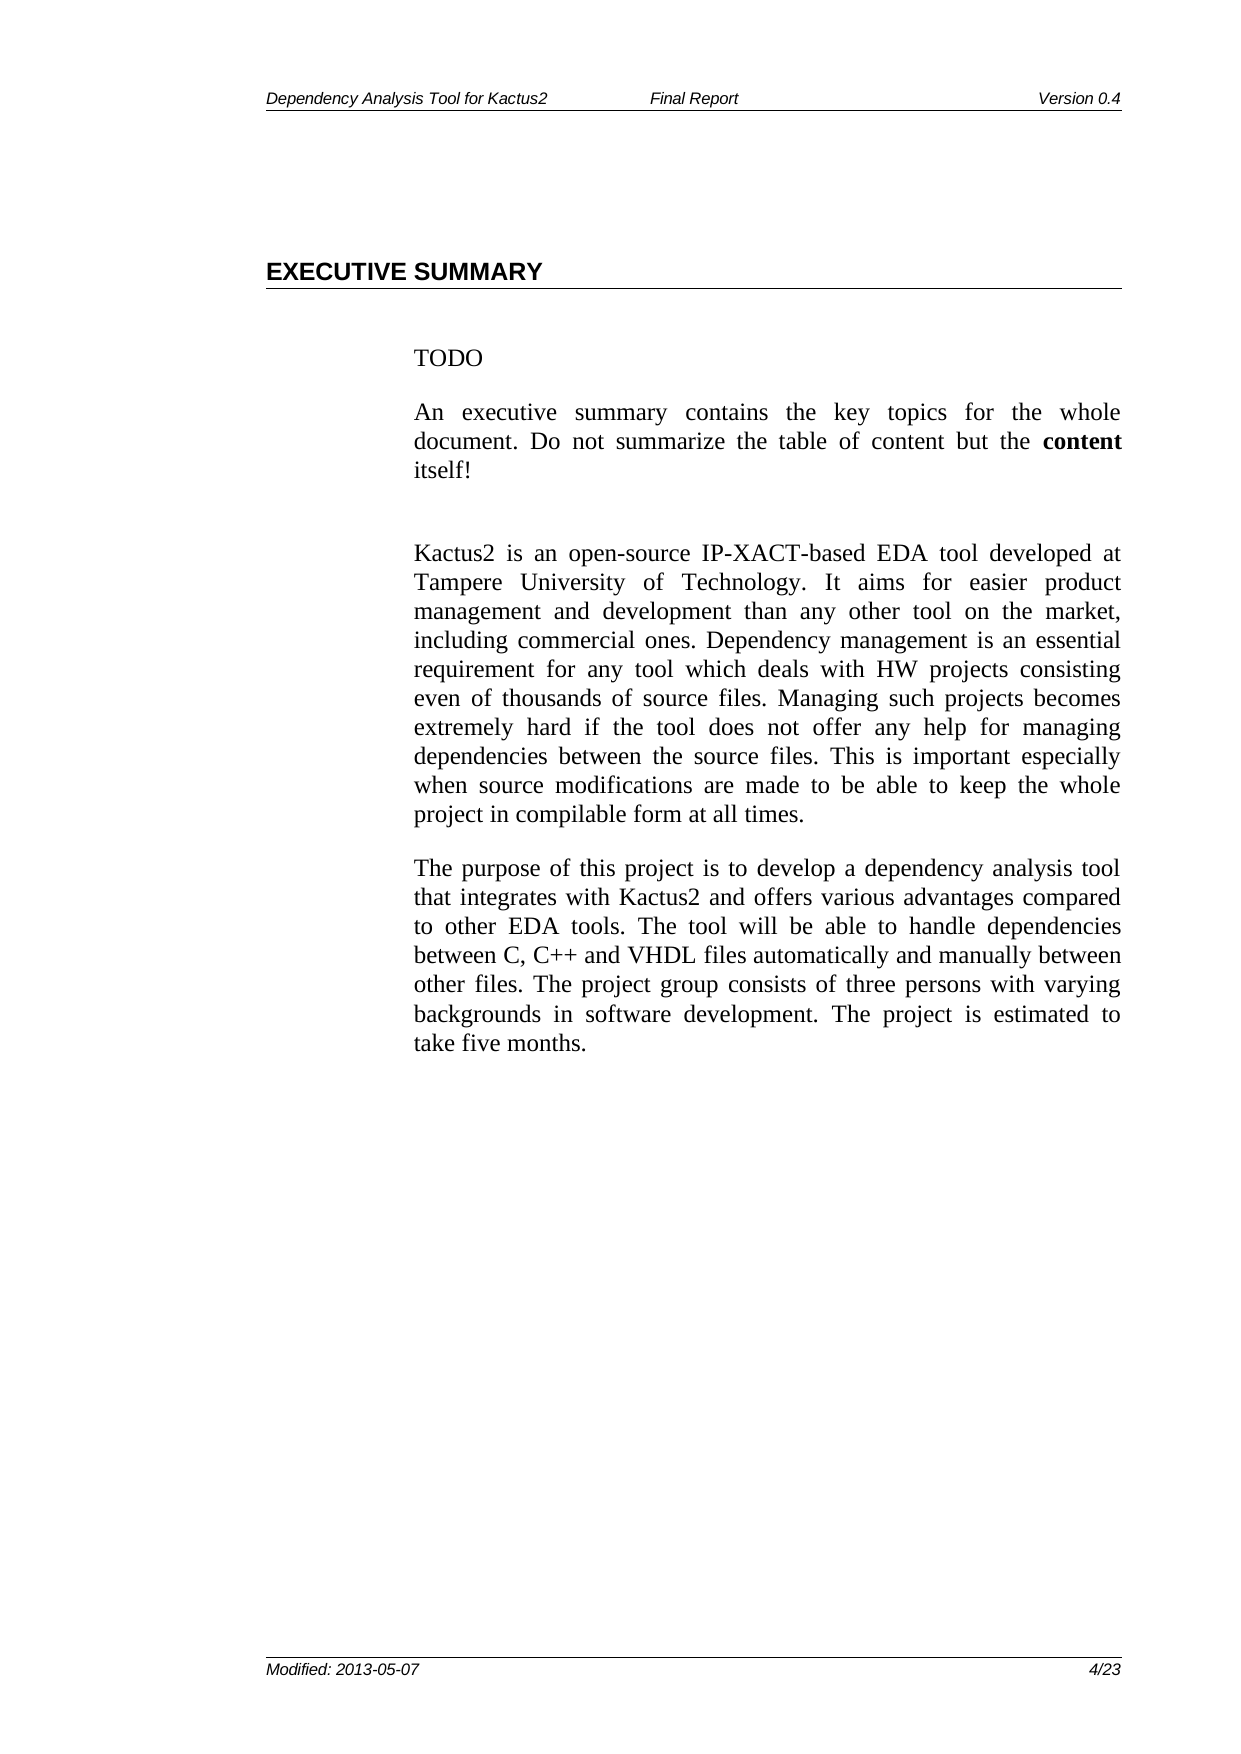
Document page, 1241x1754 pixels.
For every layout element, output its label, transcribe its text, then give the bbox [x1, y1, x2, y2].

text An executive summary contains the key topics for the whole document. Do not summarize the table of content but the content itself! [413, 397, 1122, 484]
text TODO [413, 343, 1122, 372]
list Executive summary [266, 257, 1122, 288]
text The purpose of this project is to develop a dependency analysis tool that integrates with Kactus2 and offers various advantages compared to other EDA tools. The tool will be able to handle dependencies between C, C++ and VHDL files automatically and manually between other files. The project group consists of three persons with varying backgrounds in software development. The project is estimated to take five months. [413, 853, 1122, 1057]
text Kactus2 is an open-source IP-XACT-based EDA tool developed at Tampere University of Technology. It aims for easier product management and development than any other tool on the market, including commercial ones. Dependency management is an essential requirement for any tool which deals with HW projects consisting even of thousands of source files. Managing such projects becomes extremely hard if the tool does not offer any help for managing dependencies between the source files. This is important especially when source modifications are made to be able to keep the whole project in compilable form at all times. [413, 509, 1122, 828]
